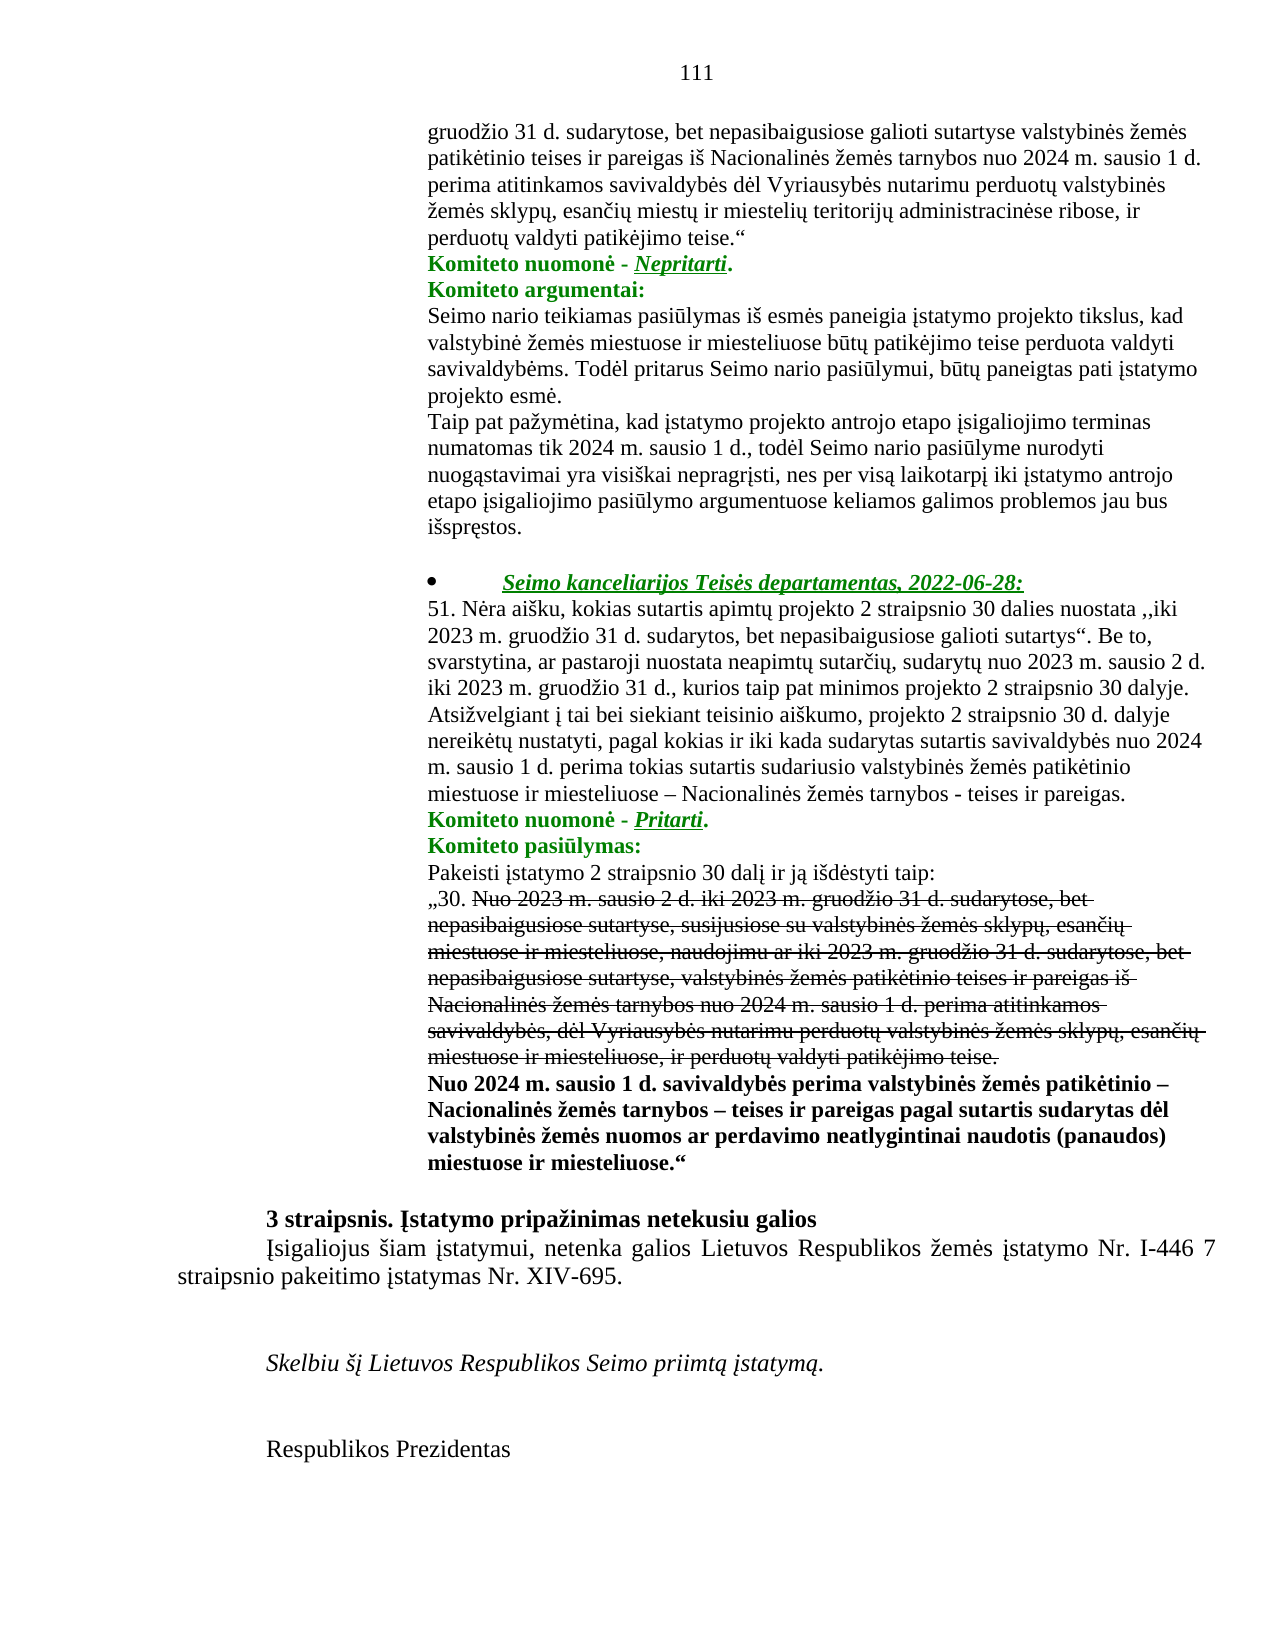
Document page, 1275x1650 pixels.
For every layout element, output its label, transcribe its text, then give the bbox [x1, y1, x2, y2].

text Seimo nario teikiamas pasiūlymas iš esmės paneigia įstatymo projekto tikslus, kad valstybinė žemės miestuose ir miesteliuose būtų patikėjimo teise perduota valdyti savivaldybėms. Todėl pritarus Seimo nario pasiūlymui, būtų paneigtas pati įstatymo projekto esmė. [427, 303, 1216, 408]
list Seimo kanceliarijos Teisės departamentas, 2022-06-28: [427, 568, 1216, 595]
text Pakeisti įstatymo 2 straipsnio 30 dalį ir ją išdėstyti taip: [427, 859, 1216, 885]
text Taip pat pažymėtina, kad įstatymo projekto antrojo etapo įsigaliojimo terminas numatomas tik 2024 m. sausio 1 d., todėl Seimo nario pasiūlyme nurodyti nuogąstavimai yra visiškai nepragrįsti, nes per visą laikotarpį iki įstatymo antrojo etapo įsigaliojimo pasiūlymo argumentuose keliamos galimos problemos jau bus išspręstos. [427, 408, 1216, 540]
text Respublikos Prezidentas [177, 1434, 1216, 1463]
text Komiteto nuomonė - Pritarti. [427, 806, 1216, 832]
text Komiteto argumentai: [427, 276, 1216, 303]
text Komiteto pasiūlymas: [427, 832, 1216, 859]
text „30. Nuo 2023 m. sausio 2 d. iki 2023 m. gruodžio 31 d. sudarytose, bet nepasibaigusiose sutartyse, susijusiose su valstybinės žemės sklypų, esančių miestuose ir miesteliuose, naudojimu ar iki 2023 m. gruodžio 31 d. sudarytose, bet nepasibaigusiose sutartyse, valstybinės žemės patikėtinio teises ir pareigas iš Nacionalinės žemės tarnybos nuo 2024 m. sausio 1 d. perima atitinkamos savivaldybės, dėl Vyriausybės nutarimu perduotų valstybinės žemės sklypų, esančių miestuose ir miesteliuose, ir perduotų valdyti patikėjimo teise. [427, 885, 1216, 1070]
text Įsigaliojus šiam įstatymui, netenka galios Lietuvos Respublikos žemės įstatymo Nr. I-446 7 straipsnio pakeitimo įstatymas Nr. XIV-695. [177, 1233, 1216, 1290]
text 3 straipsnis. Įstatymo pripažinimas netekusiu galios [177, 1204, 1216, 1233]
text Komiteto nuomonė - Nepritarti. [427, 250, 1216, 276]
text gruodžio 31 d. sudarytose, bet nepasibaigusiose galioti sutartyse valstybinės žemės patikėtinio teises ir pareigas iš Nacionalinės žemės tarnybos nuo 2024 m. sausio 1 d. perima atitinkamos savivaldybės dėl Vyriausybės nutarimu perduotų valstybinės žemės sklypų, esančių miestų ir miestelių teritorijų administracinėse ribose, ir perduotų valdyti patikėjimo teise.“ [427, 118, 1216, 250]
text Nuo 2024 m. sausio 1 d. savivaldybės perima valstybinės žemės patikėtinio – Nacionalinės žemės tarnybos – teises ir pareigas pagal sutartis sudarytas dėl valstybinės žemės nuomos ar perdavimo neatlygintinai naudotis (panaudos) miestuose ir miesteliuose.“ [427, 1070, 1216, 1175]
text 51. Nėra aišku, kokias sutartis apimtų projekto 2 straipsnio 30 dalies nuostata ,,iki 2023 m. gruodžio 31 d. sudarytos, bet nepasibaigusiose galioti sutartys“. Be to, svarstytina, ar pastaroji nuostata neapimtų sutarčių, sudarytų nuo 2023 m. sausio 2 d. iki 2023 m. gruodžio 31 d., kurios taip pat minimos projekto 2 straipsnio 30 dalyje. Atsižvelgiant į tai bei siekiant teisinio aiškumo, projekto 2 straipsnio 30 d. dalyje nereikėtų nustatyti, pagal kokias ir iki kada sudarytas sutartis savivaldybės nuo 2024 m. sausio 1 d. perima tokias sutartis sudariusio valstybinės žemės patikėtinio miestuose ir miesteliuose – Nacionalinės žemės tarnybos - teises ir pareigas. [427, 595, 1216, 806]
text Skelbiu šį Lietuvos Respublikos Seimo priimtą įstatymą. [177, 1348, 1216, 1376]
